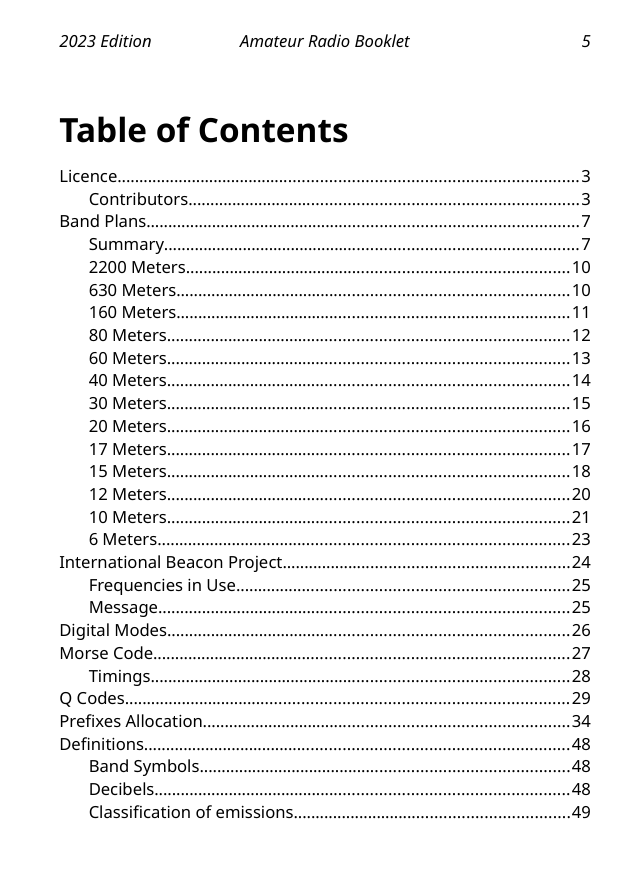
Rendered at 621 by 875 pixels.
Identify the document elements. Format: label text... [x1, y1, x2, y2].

text Licence 3 [59, 164, 591, 187]
text 60 Meters 13 [88, 346, 591, 369]
text Frequencies in Use 25 [88, 573, 591, 596]
text Timings 28 [88, 664, 591, 687]
text 20 Meters 16 [88, 414, 591, 437]
text Decibels 48 [88, 778, 591, 800]
text Q Codes 29 [59, 687, 591, 709]
text 160 Meters 11 [88, 301, 591, 323]
subtitle Table of Contents [59, 107, 591, 152]
text 2200 Meters 10 [88, 255, 591, 278]
text Summary 7 [88, 233, 591, 255]
text Classification of emissions 49 [88, 800, 591, 823]
text 17 Meters 17 [88, 437, 591, 460]
text Morse Code 27 [59, 641, 591, 664]
text Contributors 3 [88, 187, 591, 210]
text Band Symbols 48 [88, 755, 591, 778]
text 630 Meters 10 [88, 278, 591, 301]
text 40 Meters 14 [88, 369, 591, 392]
text 30 Meters 15 [88, 392, 591, 414]
text Prefixes Allocation 34 [59, 709, 591, 732]
text International Beacon Project 24 [59, 551, 591, 573]
text 10 Meters 21 [88, 505, 591, 528]
text Band Plans 7 [59, 210, 591, 233]
text Message 25 [88, 596, 591, 619]
text 12 Meters 20 [88, 482, 591, 505]
text 80 Meters 12 [88, 323, 591, 346]
text Digital Modes 26 [59, 619, 591, 641]
text Definitions 48 [59, 732, 591, 755]
text 6 Meters 23 [88, 528, 591, 551]
text 15 Meters 18 [88, 460, 591, 482]
